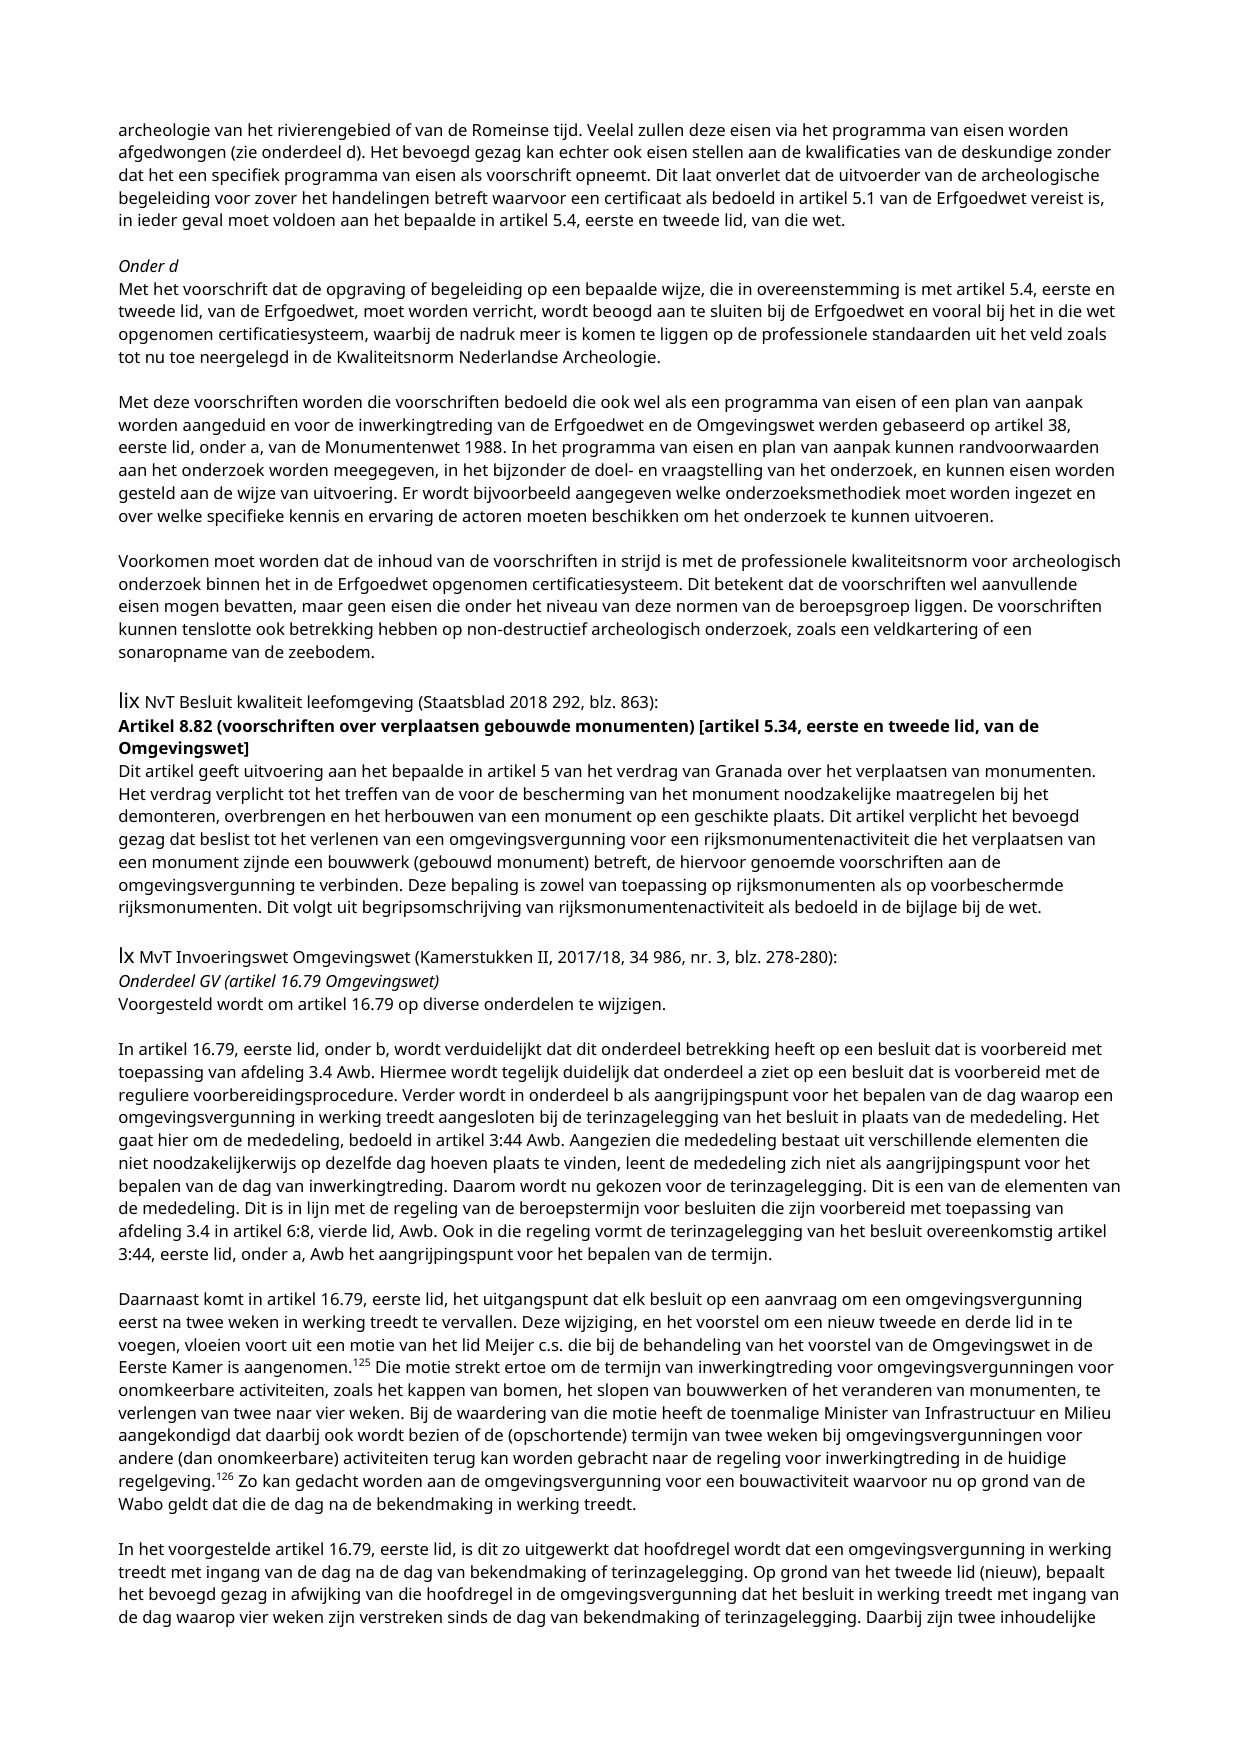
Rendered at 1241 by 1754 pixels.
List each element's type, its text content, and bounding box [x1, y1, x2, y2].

text archeologie van het rivierengebied of van de Romeinse tijd. Veelal zullen deze eisen via het programma van eisen worden afgedwongen (zie onderdeel d). Het bevoegd gezag kan echter ook eisen stellen aan de kwalificaties van de deskundige zonder dat het een specifiek programma van eisen als voorschrift opneemt. Dit laat onverlet dat de uitvoerder van de archeologische begeleiding voor zover het handelingen betreft waarvoor een certificaat als bedoeld in artikel 5.1 van de Erfgoedwet vereist is, in ieder geval moet voldoen aan het bepaalde in artikel 5.4, eerste en tweede lid, van die wet. [118, 118, 1122, 232]
text Daarnaast komt in artikel 16.79, eerste lid, het uitgangspunt dat elk besluit op een aanvraag om een omgevingsvergunning eerst na twee weken in werking treedt te vervallen. Deze wijziging, en het voorstel om een nieuw tweede en derde lid in te voegen, vloeien voort uit een motie van het lid Meijer c.s. die bij de behandeling van het voorstel van de Omgevingswet in de Eerste Kamer is aangenomen.125 Die motie strekt ertoe om de termijn van inwerkingtreding voor omgevingsvergunningen voor onomkeerbare activiteiten, zoals het kappen van bomen, het slopen van bouwwerken of het veranderen van monumenten, te verlengen van twee naar vier weken. Bij de waardering van die motie heeft de toenmalige Minister van Infrastructuur en Milieu aangekondigd dat daarbij ook wordt bezien of de (opschortende) termijn van twee weken bij omgevingsvergunningen voor andere (dan onomkeerbare) activiteiten terug kan worden gebracht naar de regeling voor inwerkingtreding in de huidige regelgeving.126 Zo kan gedacht worden aan de omgevingsvergunning voor een bouwactiviteit waarvoor nu op grond van de Wabo geldt dat die de dag na de bekendmaking in werking treedt. [118, 1288, 1122, 1515]
text Onder d [118, 254, 1122, 277]
text Voorgesteld wordt om artikel 16.79 op diverse onderdelen te wijzigen. [118, 992, 1122, 1015]
text Artikel 8.82 (voorschriften over verplaatsen gebouwde monumenten) [artikel 5.34, eerste en tweede lid, van de Omgevingswet] [118, 714, 1122, 760]
text Dit artikel geeft uitvoering aan het bepaalde in artikel 5 van het verdrag van Granada over het verplaatsen van monumenten. Het verdrag verplicht tot het treffen van de voor de bescherming van het monument noodzakelijke maatregelen bij het demonteren, overbrengen en het herbouwen van een monument op een geschikte plaats. Dit artikel verplicht het bevoegd gezag dat beslist tot het verlenen van een omgevingsvergunning voor een rijksmonumentenactiviteit die het verplaatsen van een monument zijnde een bouwwerk (gebouwd monument) betreft, de hiervoor genoemde voorschriften aan de omgevingsvergunning te verbinden. Deze bepaling is zowel van toepassing op rijksmonumenten als op voorbeschermde rijksmonumenten. Dit volgt uit begripsomschrijving van rijksmonumentenactiviteit als bedoeld in de bijlage bij de wet. [118, 760, 1122, 919]
text Met deze voorschriften worden die voorschriften bedoeld die ook wel als een programma van eisen of een plan van aanpak worden aangeduid en voor de inwerkingtreding van de Erfgoedwet en de Omgevingswet werden gebaseerd op artikel 38, eerste lid, onder a, van de Monumentenwet 1988. In het programma van eisen en plan van aanpak kunnen randvoorwaarden aan het onderzoek worden meegegeven, in het bijzonder de doel- en vraagstelling van het onderzoek, en kunnen eisen worden gesteld aan de wijze van uitvoering. Er wordt bijvoorbeeld aangegeven welke onderzoeksmethodiek moet worden ingezet en over welke specifieke kennis en ervaring de actoren moeten beschikken om het onderzoek te kunnen uitvoeren. [118, 391, 1122, 527]
text MvT Invoeringswet Omgevingswet (Kamerstukken II, 2017/18, 34 986, nr. 3, blz. 278-280): [118, 941, 1122, 970]
text Voorkomen moet worden dat de inhoud van de voorschriften in strijd is met de professionele kwaliteitsnorm voor archeologisch onderzoek binnen het in de Erfgoedwet opgenomen certificatiesysteem. Dit betekent dat de voorschriften wel aanvullende eisen mogen bevatten, maar geen eisen die onder het niveau van deze normen van de beroepsgroep liggen. De voorschriften kunnen tenslotte ook betrekking hebben op non-destructief archeologisch onderzoek, zoals een veldkartering of een sonaropname van de zeebodem. [118, 549, 1122, 663]
text In artikel 16.79, eerste lid, onder b, wordt verduidelijkt dat dit onderdeel betrekking heeft op een besluit dat is voorbereid met toepassing van afdeling 3.4 Awb. Hiermee wordt tegelijk duidelijk dat onderdeel a ziet op een besluit dat is voorbereid met de reguliere voorbereidingsprocedure. Verder wordt in onderdeel b als aangrijpingspunt voor het bepalen van de dag waarop een omgevingsvergunning in werking treedt aangesloten bij de terinzagelegging van het besluit in plaats van de mededeling. Het gaat hier om de mededeling, bedoeld in artikel 3:44 Awb. Aangezien die mededeling bestaat uit verschillende elementen die niet noodzakelijkerwijs op dezelfde dag hoeven plaats te vinden, leent de mededeling zich niet als aangrijpingspunt voor het bepalen van de dag van inwerkingtreding. Daarom wordt nu gekozen voor de terinzagelegging. Dit is een van de elementen van de mededeling. Dit is in lijn met de regeling van de beroepstermijn voor besluiten die zijn voorbereid met toepassing van afdeling 3.4 in artikel 6:8, vierde lid, Awb. Ook in die regeling vormt de terinzagelegging van het besluit overeenkomstig artikel 3:44, eerste lid, onder a, Awb het aangrijpingspunt voor het bepalen van de termijn. [118, 1038, 1122, 1265]
text Onderdeel GV (artikel 16.79 Omgevingswet) [118, 970, 1122, 992]
text Met het voorschrift dat de opgraving of begeleiding op een bepaalde wijze, die in overeenstemming is met artikel 5.4, eerste en tweede lid, van de Erfgoedwet, moet worden verricht, wordt beoogd aan te sluiten bij de Erfgoedwet en vooral bij het in die wet opgenomen certificatiesysteem, waarbij de nadruk meer is komen te liggen op de professionele standaarden uit het veld zoals tot nu toe neergelegd in de Kwaliteitsnorm Nederlandse Archeologie. [118, 277, 1122, 368]
text In het voorgestelde artikel 16.79, eerste lid, is dit zo uitgewerkt dat hoofdregel wordt dat een omgevingsvergunning in werking treedt met ingang van de dag na de dag van bekendmaking of terinzagelegging. Op grond van het tweede lid (nieuw), bepaalt het bevoegd gezag in afwijking van die hoofdregel in de omgevingsvergunning dat het besluit in werking treedt met ingang van de dag waarop vier weken zijn verstreken sinds de dag van bekendmaking of terinzagelegging. Daarbij zijn twee inhoudelijke [118, 1537, 1122, 1628]
text NvT Besluit kwaliteit leefomgeving (Staatsblad 2018 292, blz. 863): [118, 686, 1122, 714]
